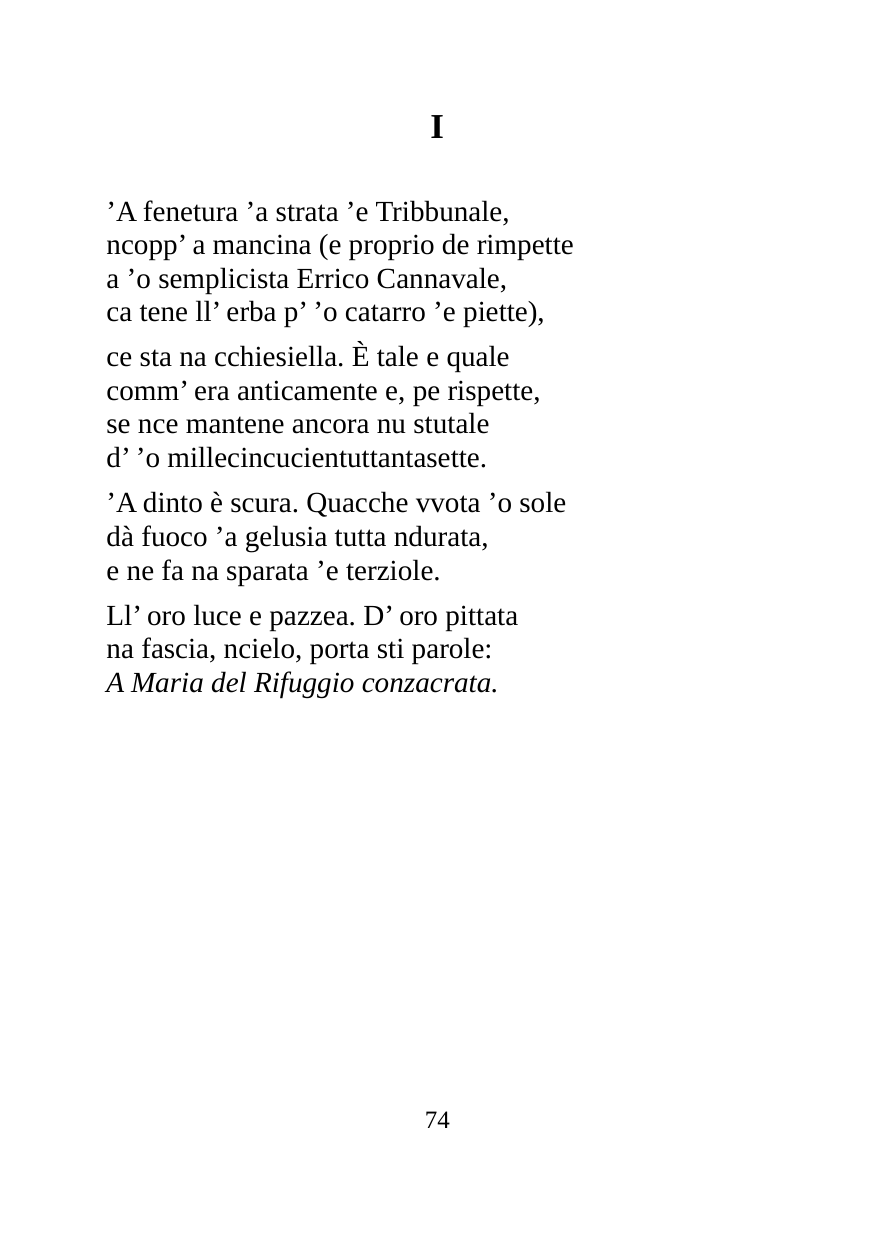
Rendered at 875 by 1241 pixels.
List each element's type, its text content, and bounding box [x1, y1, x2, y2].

text A Maria del Rifuggio conzacrata. [106, 665, 768, 698]
text ce sta na cchiesiella. È tale e quale [106, 339, 768, 373]
text na fascia, ncielo, porta sti parole: [106, 631, 768, 665]
text ncopp’ a mancina (e proprio de rimpette [106, 227, 768, 261]
text e ne fa na sparata ’e terziole. [106, 553, 768, 586]
text se nce mantene ancora nu stutale [106, 407, 768, 440]
text comm’ era anticamente e, pe rispette, [106, 373, 768, 407]
text ’A dinto è scura. Quacche vvota ’o sole [106, 486, 768, 519]
text Ll’ oro luce e pazzea. D’ oro pittata [106, 598, 768, 631]
text ca tene ll’ erba p’ ’o catarro ’e piette), [106, 294, 768, 328]
subtitle I [106, 106, 768, 146]
text a ’o semplicista Errico Cannavale, [106, 261, 768, 294]
text ’A fenetura ’a strata ’e Tribbunale, [106, 194, 768, 227]
text dà fuoco ’a gelusia tutta ndurata, [106, 519, 768, 553]
text d’ ’o millecincucientuttantasette. [106, 440, 768, 474]
